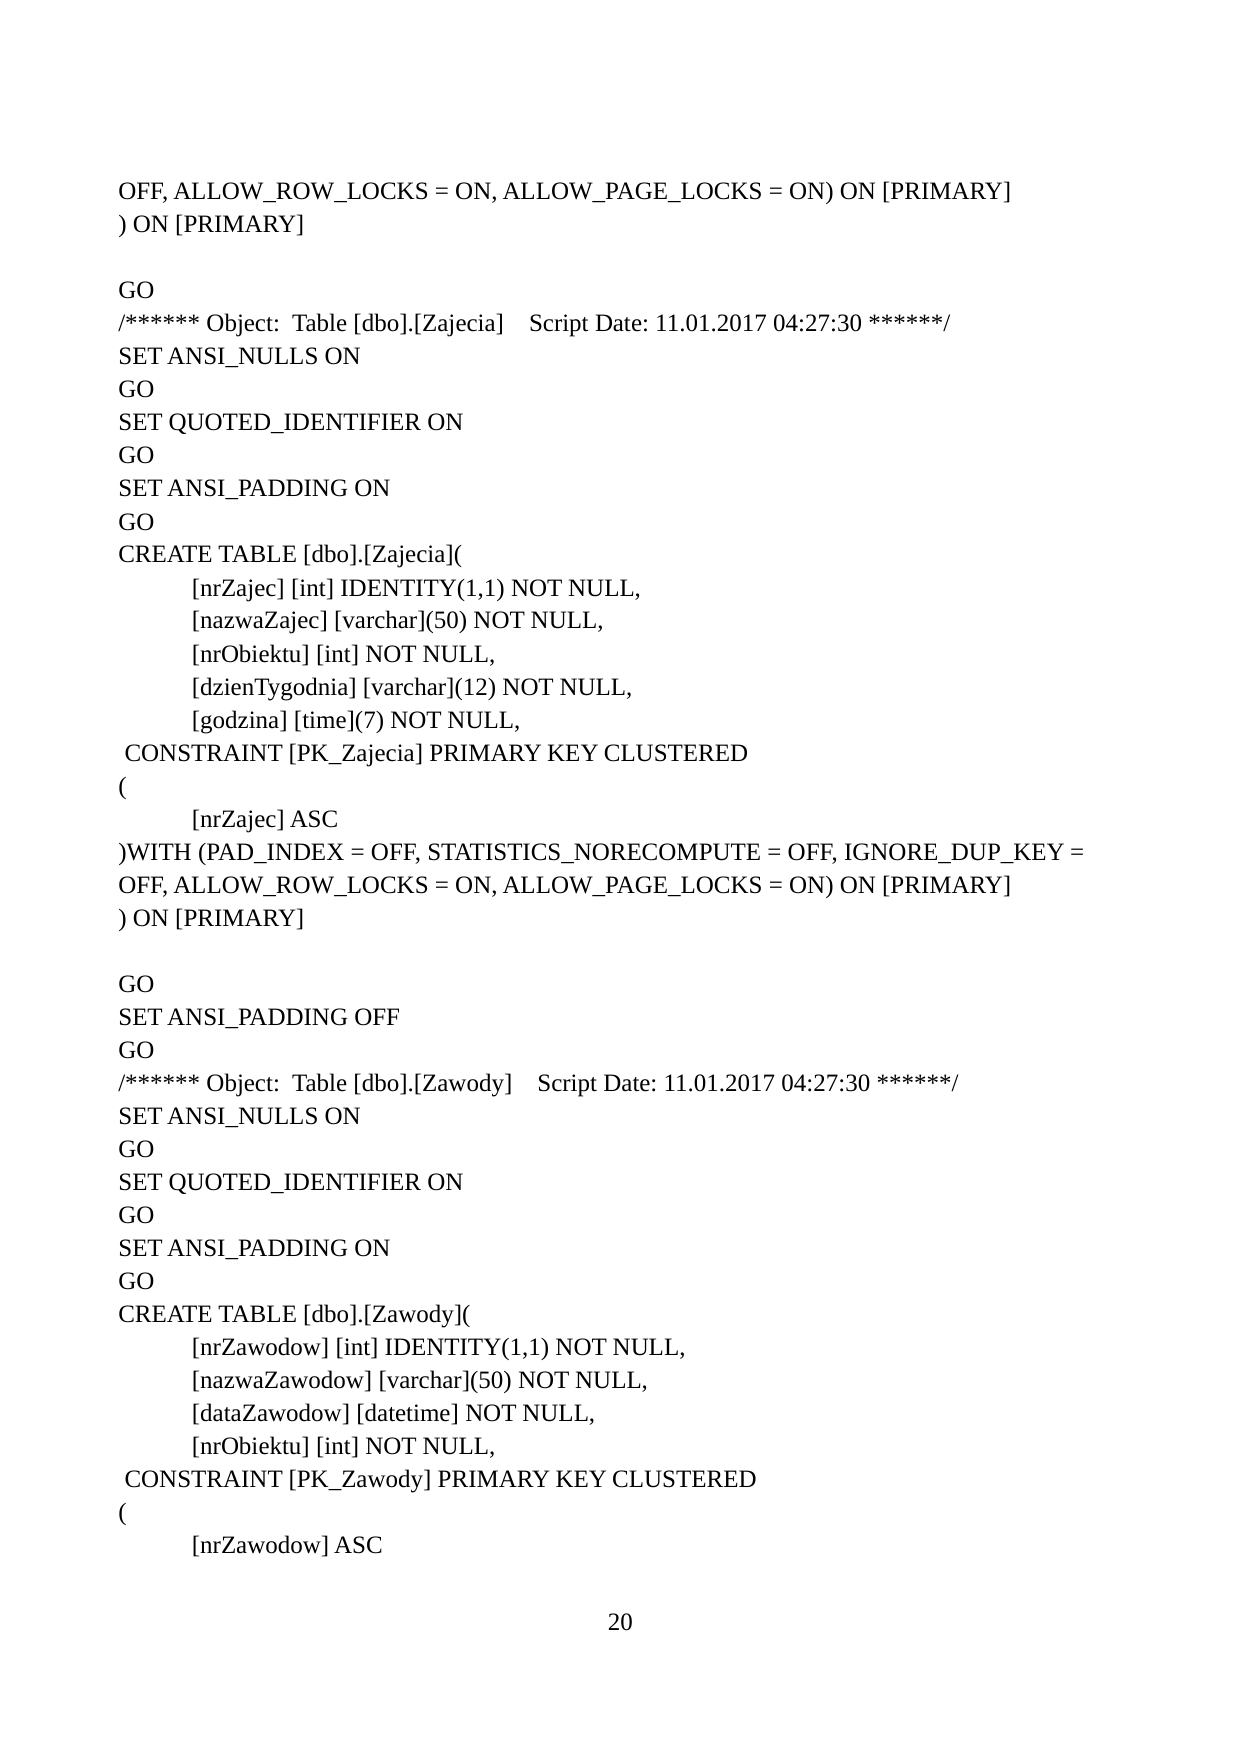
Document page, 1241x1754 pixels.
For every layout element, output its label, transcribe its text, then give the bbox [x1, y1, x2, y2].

text SET ANSI_PADDING ON [118, 473, 1122, 502]
text SET QUOTED_IDENTIFIER ON [118, 1167, 1122, 1196]
text /****** Object: Table [dbo].[Zawody] Script Date: 11.01.2017 04:27:30 ******/ [118, 1068, 1122, 1097]
text [dzienTygodnia] [varchar](12) NOT NULL, [118, 672, 1122, 700]
text ) ON [PRIMARY] [118, 209, 1122, 238]
text GO [118, 275, 1122, 304]
text CREATE TABLE [dbo].[Zajecia]( [118, 539, 1122, 568]
text [nazwaZajec] [varchar](50) NOT NULL, [118, 606, 1122, 634]
text [nrZajec] [int] IDENTITY(1,1) NOT NULL, [118, 573, 1122, 601]
text SET ANSI_PADDING OFF [118, 1002, 1122, 1031]
text GO [118, 1266, 1122, 1295]
text [nrObiektu] [int] NOT NULL, [118, 639, 1122, 667]
text GO [118, 374, 1122, 403]
text CONSTRAINT [PK_Zajecia] PRIMARY KEY CLUSTERED [118, 738, 1122, 766]
text SET ANSI_NULLS ON [118, 341, 1122, 370]
text [nrZawodow] [int] IDENTITY(1,1) NOT NULL, [118, 1332, 1122, 1361]
text GO [118, 969, 1122, 998]
text GO [118, 1035, 1122, 1064]
text SET ANSI_PADDING ON [118, 1233, 1122, 1262]
text CREATE TABLE [dbo].[Zawody]( [118, 1299, 1122, 1328]
text GO [118, 1134, 1122, 1163]
text [nrZajec] ASC [118, 804, 1122, 832]
text GO [118, 507, 1122, 535]
text OFF, ALLOW_ROW_LOCKS = ON, ALLOW_PAGE_LOCKS = ON) ON [PRIMARY] [118, 176, 1122, 205]
text [dataZawodow] [datetime] NOT NULL, [118, 1398, 1122, 1427]
text [nrZawodow] ASC [118, 1530, 1122, 1559]
text [nrObiektu] [int] NOT NULL, [118, 1431, 1122, 1460]
text [godzina] [time](7) NOT NULL, [118, 705, 1122, 733]
text GO [118, 441, 1122, 469]
text GO [118, 1200, 1122, 1229]
text )WITH (PAD_INDEX = OFF, STATISTICS_NORECOMPUTE = OFF, IGNORE_DUP_KEY = OFF, ALLOW_ROW_LOCKS = ON, ALLOW_PAGE_LOCKS = ON) ON [PRIMARY] [118, 837, 1122, 898]
text ) ON [PRIMARY] [118, 903, 1122, 932]
text SET ANSI_NULLS ON [118, 1101, 1122, 1130]
text [nazwaZawodow] [varchar](50) NOT NULL, [118, 1365, 1122, 1394]
text /****** Object: Table [dbo].[Zajecia] Script Date: 11.01.2017 04:27:30 ******/ [118, 308, 1122, 337]
text ( [118, 771, 1122, 799]
text CONSTRAINT [PK_Zawody] PRIMARY KEY CLUSTERED [118, 1464, 1122, 1493]
text ( [118, 1497, 1122, 1526]
text SET QUOTED_IDENTIFIER ON [118, 407, 1122, 436]
